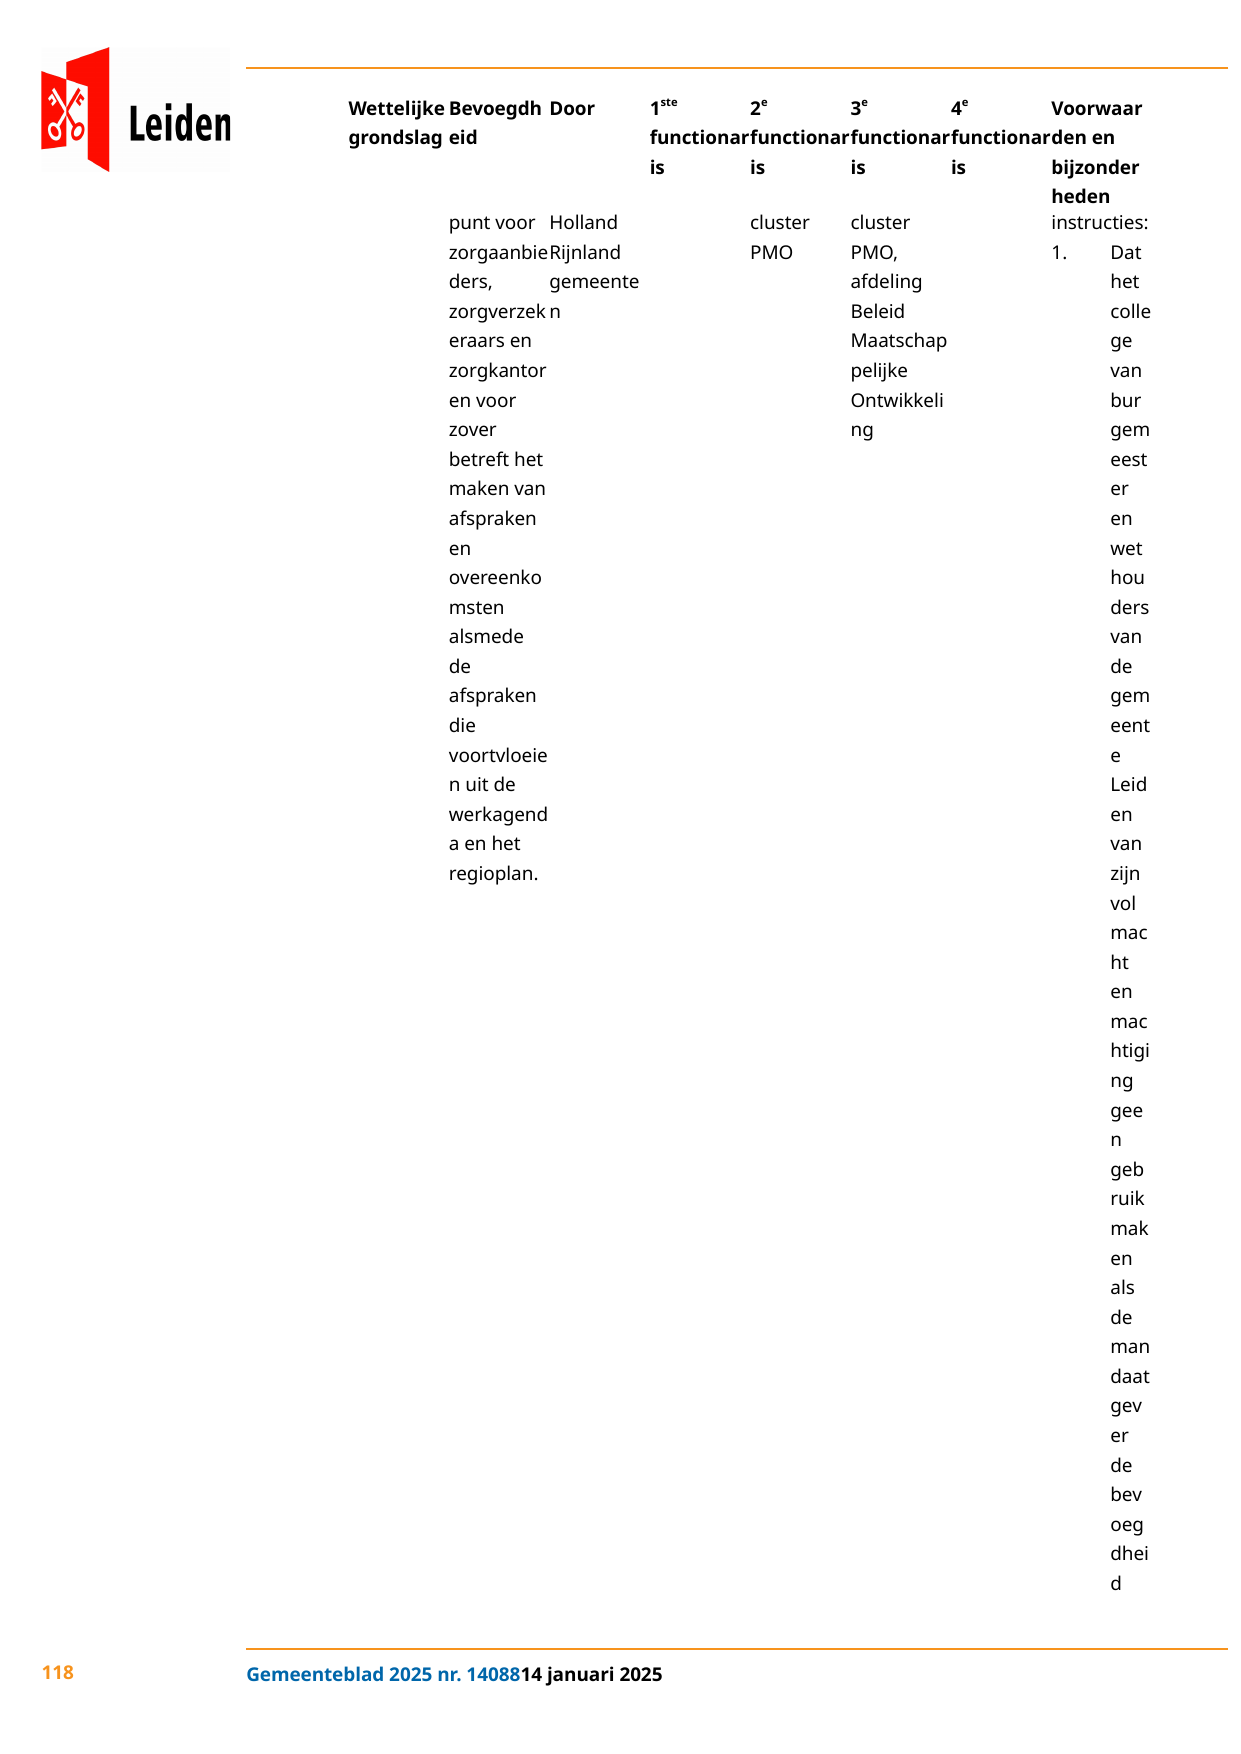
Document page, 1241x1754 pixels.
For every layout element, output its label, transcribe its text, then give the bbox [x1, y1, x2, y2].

table_header Wettelijke grondslag [348, 95, 449, 209]
table_header 3e functionaris [850, 95, 951, 209]
table_cell Holland Rijnland gemeenten [549, 209, 649, 1596]
table_header Bevoegdheid [449, 95, 549, 209]
table_header 1ste functionaris [650, 95, 750, 209]
table_header Door [549, 95, 649, 209]
picture [41, 47, 231, 172]
table_cell instructies: Dat het college van burgemeester en wethouders van de gemeente Leiden van zijn volmacht en machtiging geen gebruik maken als de mandaatgever de bevoegdheid [1051, 209, 1152, 1596]
table_header 4e functionaris [951, 95, 1051, 209]
table_cell [348, 209, 449, 1596]
table_cell [951, 209, 1051, 1596]
table_header 2e functionaris [750, 95, 850, 209]
table_cell cluster PMO [750, 209, 850, 1596]
table_header Voorwaarden en bijzonderheden [1051, 95, 1152, 209]
table_cell [248, 209, 348, 1596]
table_cell punt voor zorgaanbieders, zorgverzekeraars en zorgkantoren voor zover betreft het maken van afspraken en overeenkomsten alsmede de afspraken die voortvloeien uit de werkagenda en het regioplan. [449, 209, 549, 1596]
table_cell cluster PMO, afdeling Beleid Maatschappelijke Ontwikkeling [850, 209, 951, 1596]
table_cell [650, 209, 750, 1596]
table_header [248, 95, 348, 209]
